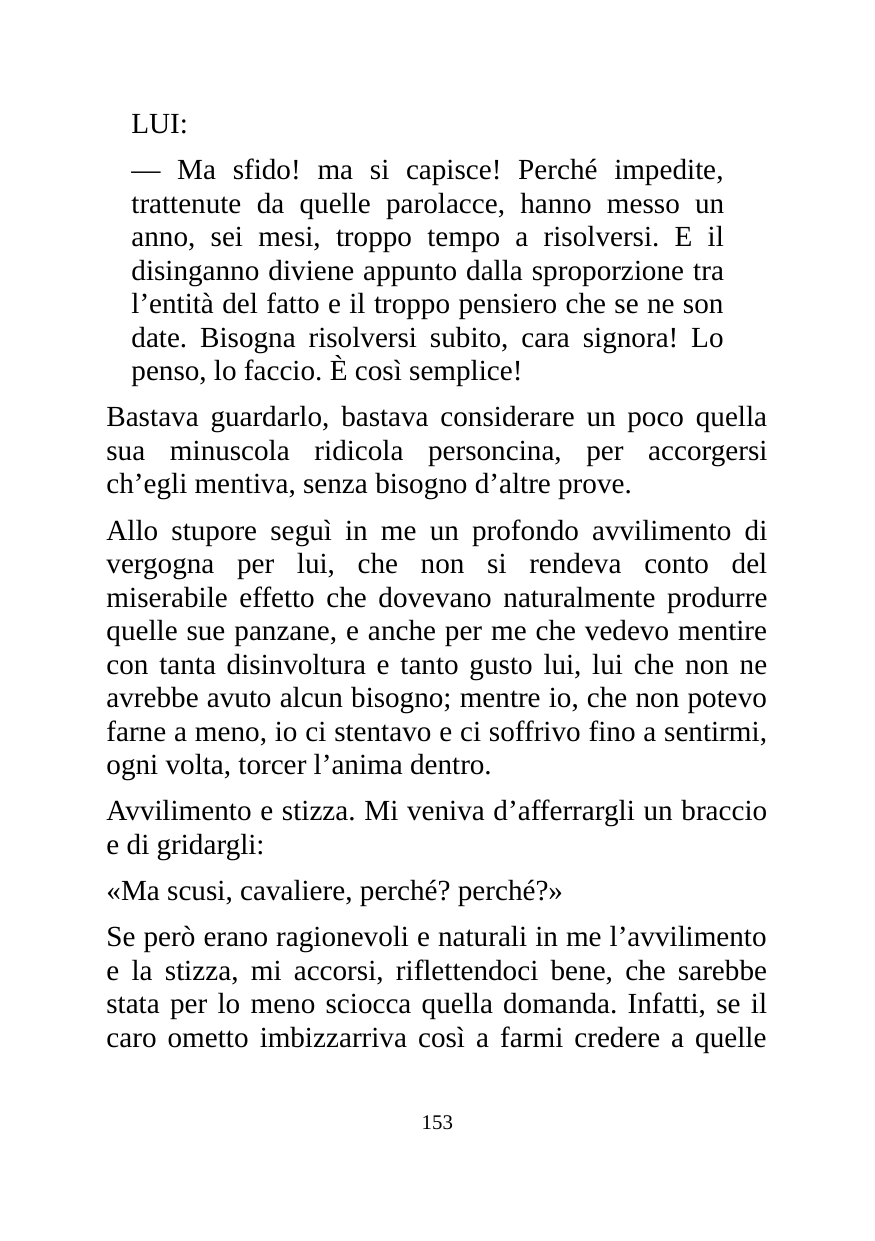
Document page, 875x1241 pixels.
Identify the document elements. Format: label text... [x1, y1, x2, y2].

text Se però erano ragionevoli e naturali in me l’avvilimento e la stizza, mi accorsi, riflettendoci bene, che sarebbe stata per lo meno sciocca quella domanda. Infatti, se il caro ometto imbizzarriva così a farmi credere a quelle [106, 919, 768, 1053]
text Allo stupore seguì in me un profondo avvilimento di vergogna per lui, che non si rendeva conto del miserabile effetto che dovevano naturalmente produrre quelle sue panzane, e anche per me che vedevo mentire con tanta disinvoltura e tanto gusto lui, lui che non ne avrebbe avuto alcun bisogno; mentre io, che non potevo farne a meno, io ci stentavo e ci soffrivo fino a sentirmi, ogni volta, torcer l’anima dentro. [106, 513, 768, 781]
text LUI: [131, 106, 724, 140]
text «Ma scusi, cavaliere, perché? perché?» [106, 873, 768, 907]
text Avvilimento e stizza. Mi veniva d’afferrargli un braccio e di gridargli: [106, 793, 768, 861]
text — Ma sfido! ma si capisce! Perché impedite, trattenute da quelle parolacce, hanno messo un anno, sei mesi, troppo tempo a risolversi. E il disinganno diviene appunto dalla sproporzione tra l’entità del fatto e il troppo pensiero che se ne son date. Bisogna risolversi subito, cara signora! Lo penso, lo faccio. È così semplice! [131, 152, 724, 387]
text Bastava guardarlo, bastava considerare un poco quella sua minuscola ridicola personcina, per accorgersi ch’egli mentiva, senza bisogno d’altre prove. [106, 399, 768, 500]
